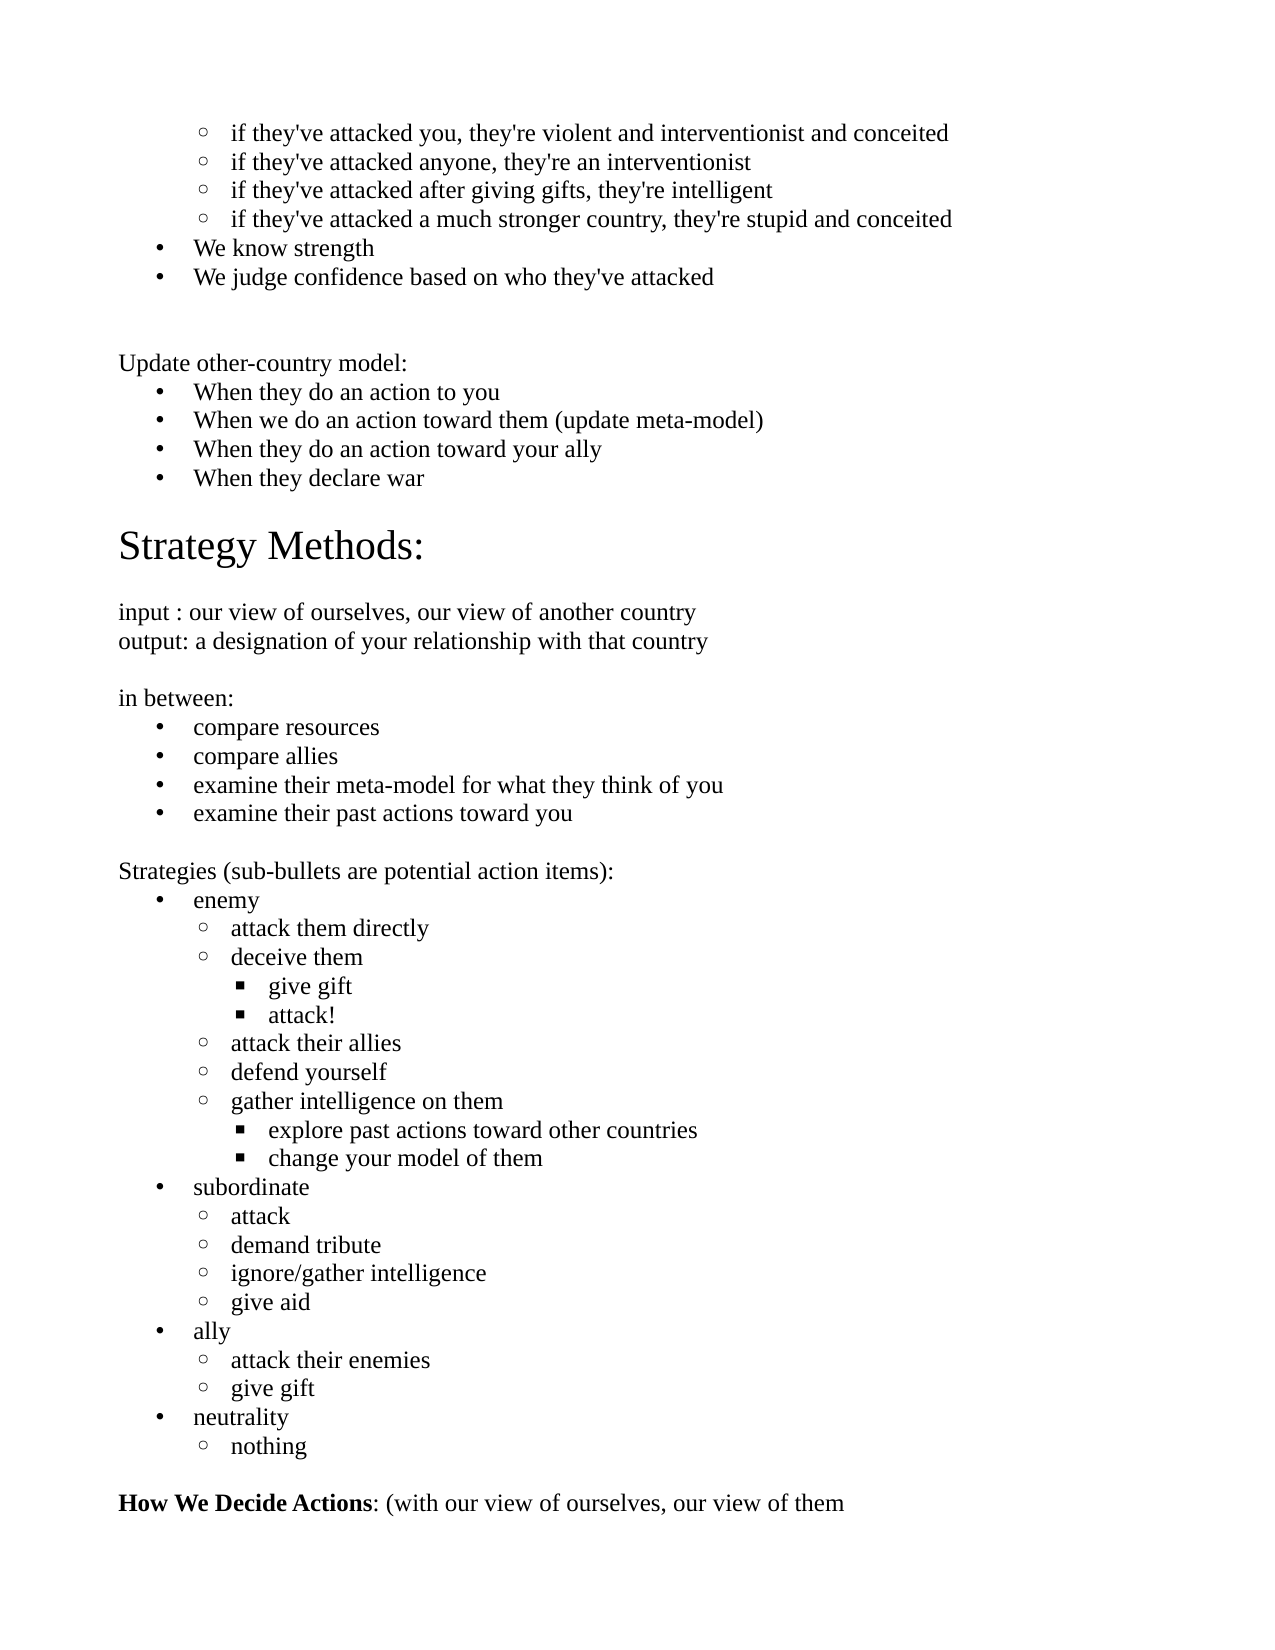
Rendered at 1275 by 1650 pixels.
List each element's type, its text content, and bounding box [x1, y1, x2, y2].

list When they do an action toward your ally [156, 434, 1157, 463]
list ally [156, 1316, 1157, 1345]
list ignore/gather intelligence [193, 1258, 1157, 1287]
list attack their enemies [193, 1345, 1157, 1373]
list neutrality [156, 1402, 1157, 1431]
list deceive them [193, 942, 1157, 971]
list change your model of them [231, 1143, 1157, 1172]
list subordinate [156, 1172, 1157, 1201]
list attack! [231, 1000, 1157, 1028]
list When they declare war [156, 463, 1157, 492]
text in between: [118, 683, 1157, 712]
list examine their past actions toward you [156, 798, 1157, 827]
text output: a designation of your relationship with that country [118, 626, 1157, 655]
list if they've attacked you, they're violent and interventionist and conceited [193, 118, 1157, 147]
list defend yourself [193, 1057, 1157, 1086]
list if they've attacked a much stronger country, they're stupid and conceited [193, 204, 1157, 233]
text Update other-country model: [118, 348, 1157, 377]
list if they've attacked after giving gifts, they're intelligent [193, 176, 1157, 204]
text How We Decide Actions: (with our view of ourselves, our view of them [118, 1488, 1157, 1517]
list give aid [193, 1287, 1157, 1316]
text Strategies (sub-bullets are potential action items): [118, 856, 1157, 885]
list explore past actions toward other countries [231, 1115, 1157, 1143]
list if they've attacked anyone, they're an interventionist [193, 147, 1157, 176]
list attack [193, 1201, 1157, 1230]
list gather intelligence on them [193, 1086, 1157, 1115]
list attack them directly [193, 913, 1157, 942]
list When they do an action to you [156, 377, 1157, 406]
list attack their allies [193, 1028, 1157, 1057]
text Strategy Methods: [118, 521, 1157, 568]
list We know strength [156, 233, 1157, 262]
list compare allies [156, 741, 1157, 770]
list enemy [156, 885, 1157, 913]
list demand tribute [193, 1230, 1157, 1258]
list When we do an action toward them (update meta-model) [156, 406, 1157, 434]
list examine their meta-model for what they think of you [156, 770, 1157, 798]
list give gift [231, 971, 1157, 1000]
list We judge confidence based on who they've attacked [156, 262, 1157, 291]
list compare resources [156, 712, 1157, 741]
list nothing [193, 1431, 1157, 1460]
list give gift [193, 1373, 1157, 1402]
text input : our view of ourselves, our view of another country [118, 597, 1157, 626]
